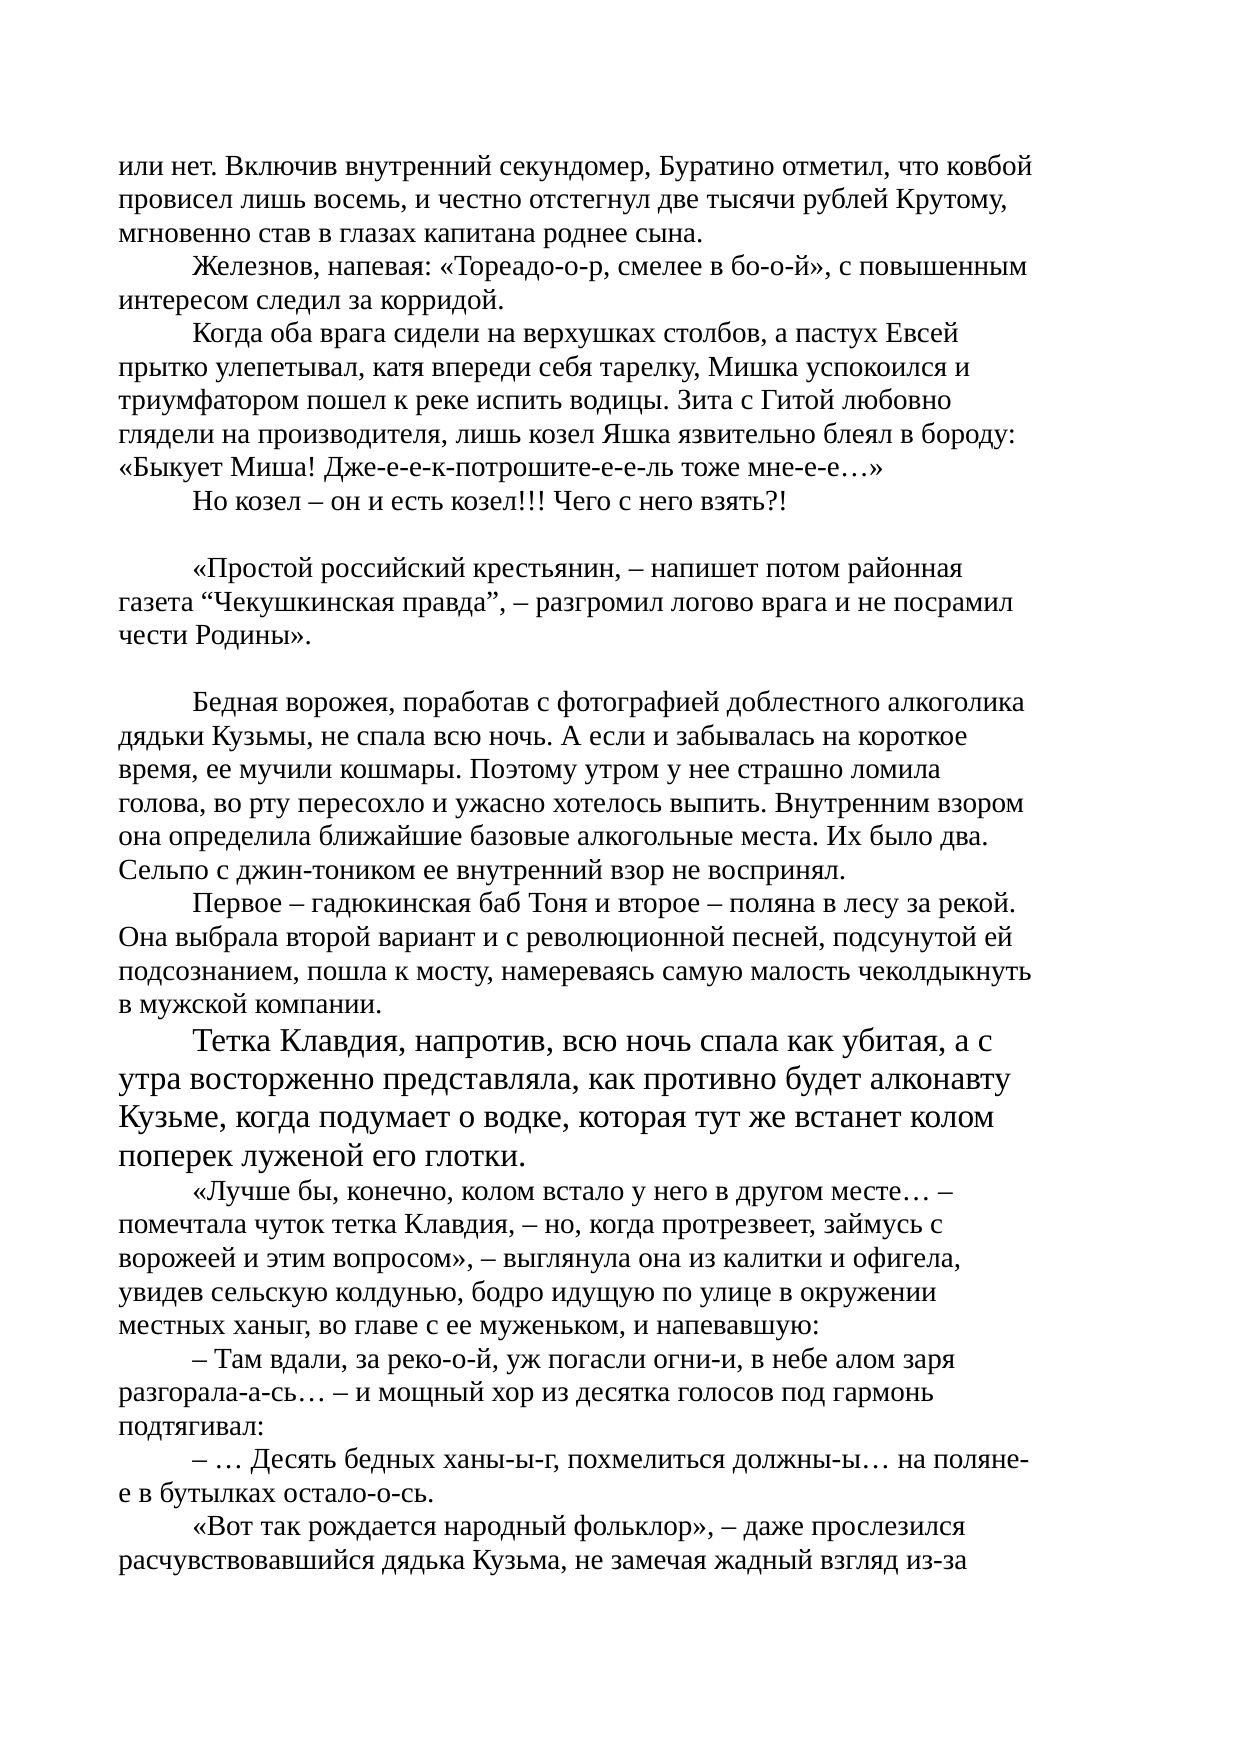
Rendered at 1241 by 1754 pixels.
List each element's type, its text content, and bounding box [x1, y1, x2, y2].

text – … Десять бедных ханы-ы-г, похмелиться должны-ы… на поляне-е в бутылках остало-о-сь. [118, 1441, 1033, 1508]
text Но козел – он и есть козел!!! Чего с него взять?! [118, 483, 1033, 517]
text Бедная ворожея, поработав с фотографией доблестного алкоголика дядьки Кузьмы, не спала всю ночь. А если и забывалась на короткое время, ее мучили кошмары. Поэтому утром у нее страшно ломила голова, во рту пересохло и ужасно хотелось выпить. Внутренним взором она определила ближайшие базовые алкогольные места. Их было два. Сельпо с джин-тоником ее внутренний взор не воспринял. [118, 684, 1033, 886]
text «Лучше бы, конечно, колом встало у него в другом месте… – помечтала чуток тетка Клавдия, – но, когда протрезвеет, займусь с ворожеей и этим вопросом», – выглянула она из калитки и офигела, увидев сельскую колдунью, бодро идущую по улице в окружении местных ханыг, во главе с ее муженьком, и напевавшую: [118, 1173, 1033, 1341]
text – Там вдали, за реко-о-й, уж погасли огни-и, в небе алом заря разгорала-а-сь… – и мощный хор из десятка голосов под гармонь подтягивал: [118, 1341, 1033, 1441]
text Железнов, напевая: «Тореадо-о-р, смелее в бо-о-й», с повышенным интересом следил за корридой. [118, 248, 1033, 315]
text «Простой российский крестьянин, – напишет потом районная газета “Чекушкинская правда”, – разгромил логово врага и не посрамил чести Родины». [118, 550, 1033, 651]
text Первое – гадюкинская баб Тоня и второе – поляна в лесу за рекой. Она выбрала второй вариант и с революционной песней, подсунутой ей подсознанием, пошла к мосту, намереваясь самую малость чеколдыкнуть в мужской компании. [118, 886, 1033, 1020]
text или нет. Включив внутренний секундомер, Буратино отметил, что ковбой провисел лишь восемь, и честно отстегнул две тысячи рублей Крутому, мгновенно став в глазах капитана роднее сына. [118, 148, 1033, 248]
text Тетка Клавдия, напротив, всю ночь спала как убитая, а с утра восторженно представляла, как противно будет алконавту Кузьме, когда подумает о водке, которая тут же встанет колом поперек луженой его глотки. [118, 1020, 1033, 1173]
text «Вот так рождается народный фольклор», – даже прослезился расчувствовавшийся дядька Кузьма, не замечая жадный взгляд из-за [118, 1508, 1033, 1576]
text Когда оба врага сидели на верхушках столбов, а пастух Евсей прытко улепетывал, катя впереди себя тарелку, Мишка успокоился и триумфатором пошел к реке испить водицы. Зита с Гитой любовно глядели на производителя, лишь козел Яшка язвительно блеял в бороду: «Быкует Миша! Дже-е-е-к-потрошите-е-е-ль тоже мне-е-е…» [118, 315, 1033, 483]
